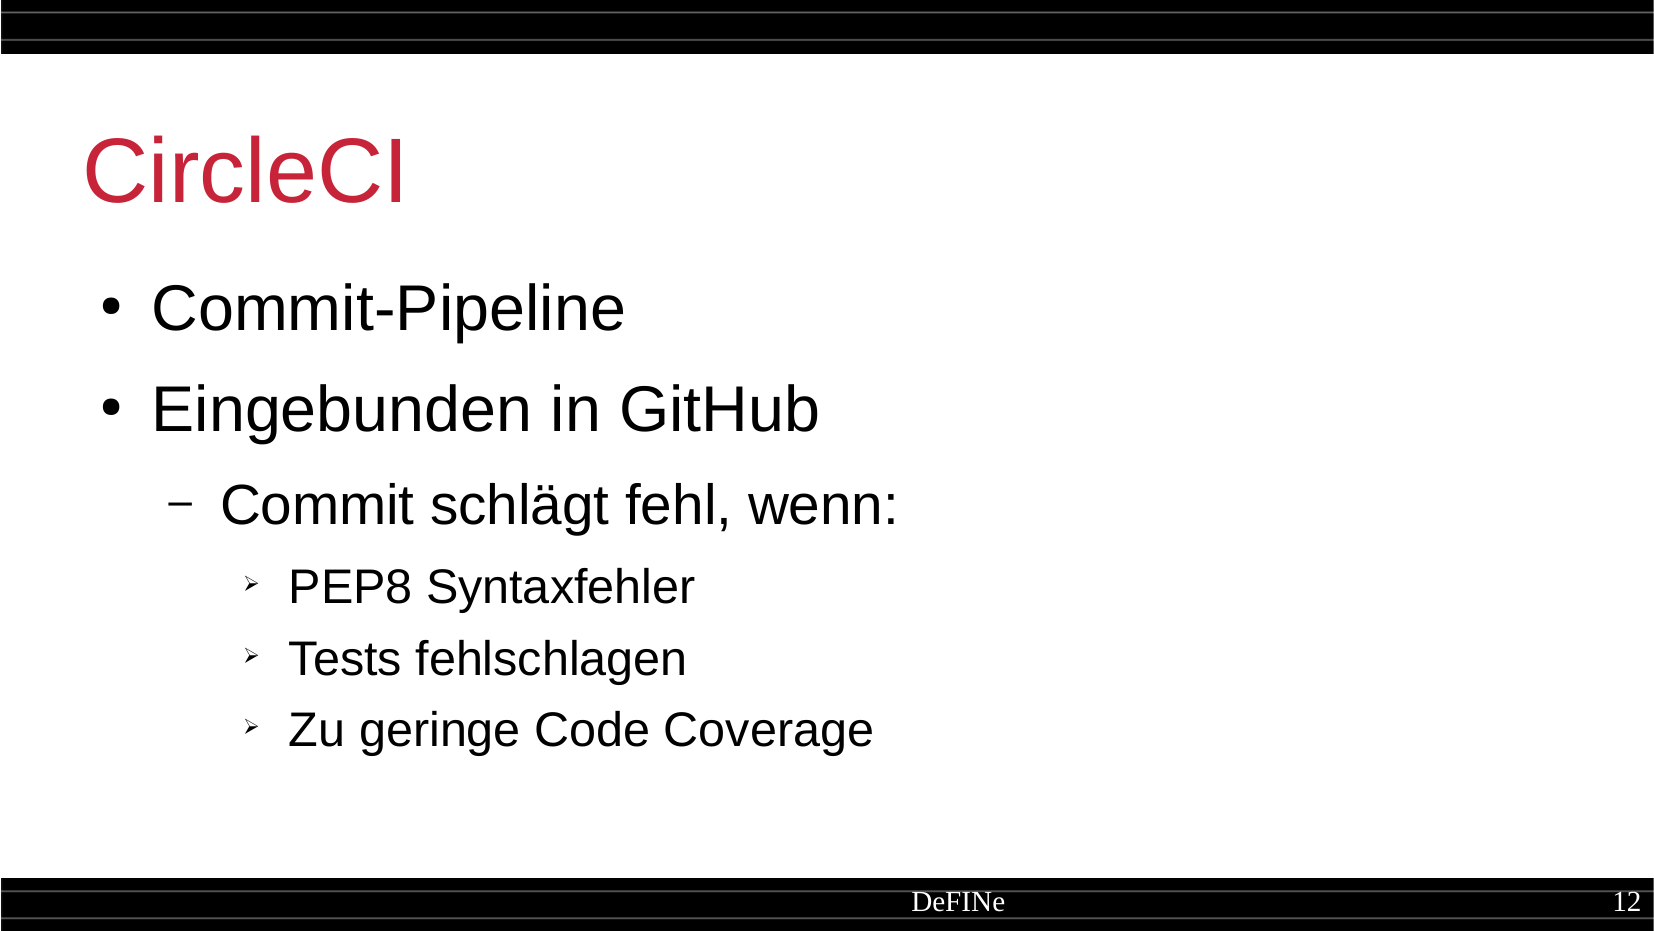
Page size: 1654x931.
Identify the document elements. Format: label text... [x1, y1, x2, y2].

picture [1, 0, 1654, 54]
picture [1, 878, 1654, 931]
title CircleCI [82, 92, 1571, 249]
list Commit-Pipeline Eingebunden in GitHub Commit schlägt fehl, wenn: PEP8 Syntaxfehler Tests fehlschlagen Zu geringe Code Coverage [82, 271, 1571, 758]
